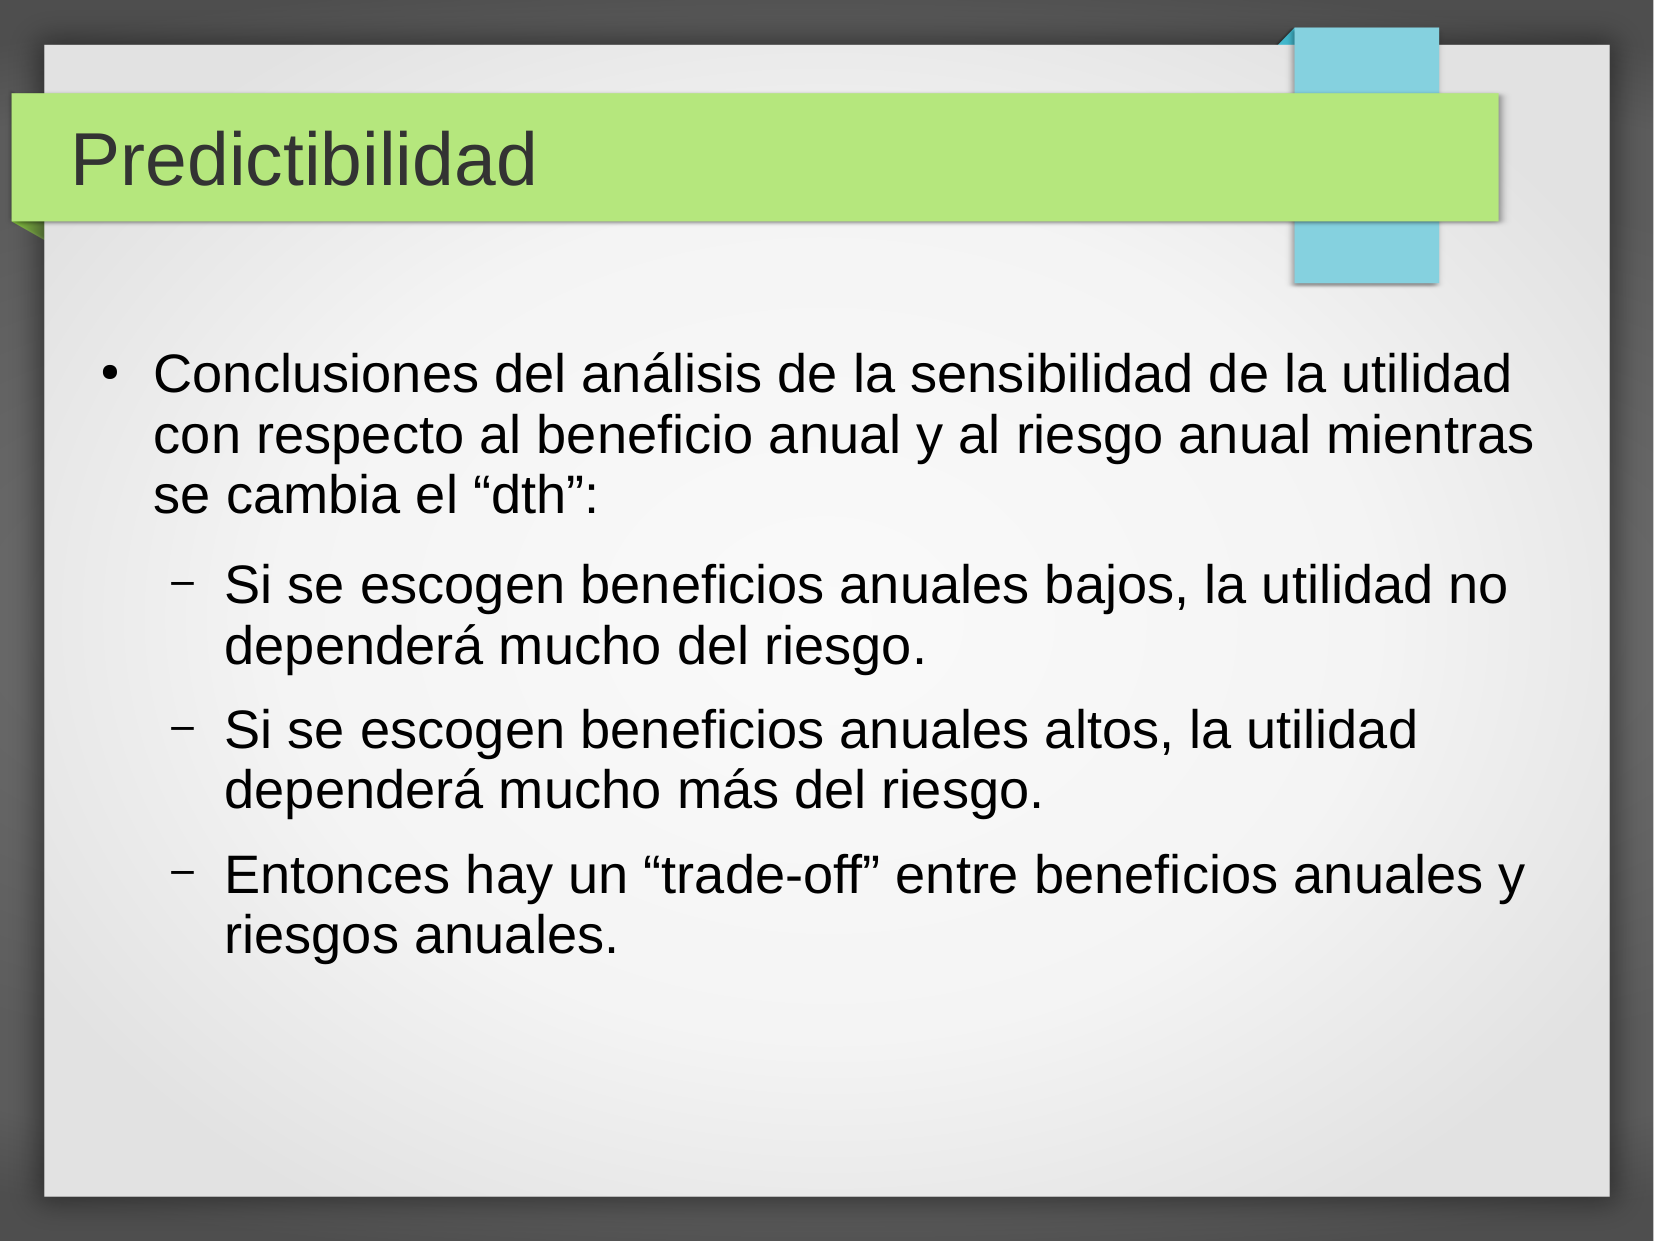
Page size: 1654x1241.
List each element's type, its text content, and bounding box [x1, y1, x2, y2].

list Conclusiones del análisis de la sensibilidad de la utilidad con respecto al beneficio anual y al riesgo anual mientras se cambia el “dth”: Si se escogen beneficios anuales bajos, la utilidad no dependerá mucho del riesgo. Si se escogen beneficios anuales altos, la utilidad dependerá mucho más del riesgo. Entonces hay un “trade-off” entre beneficios anuales y riesgos anuales. [82, 343, 1538, 1063]
picture [0, 0, 1654, 1241]
title Predictibilidad [70, 106, 1229, 213]
